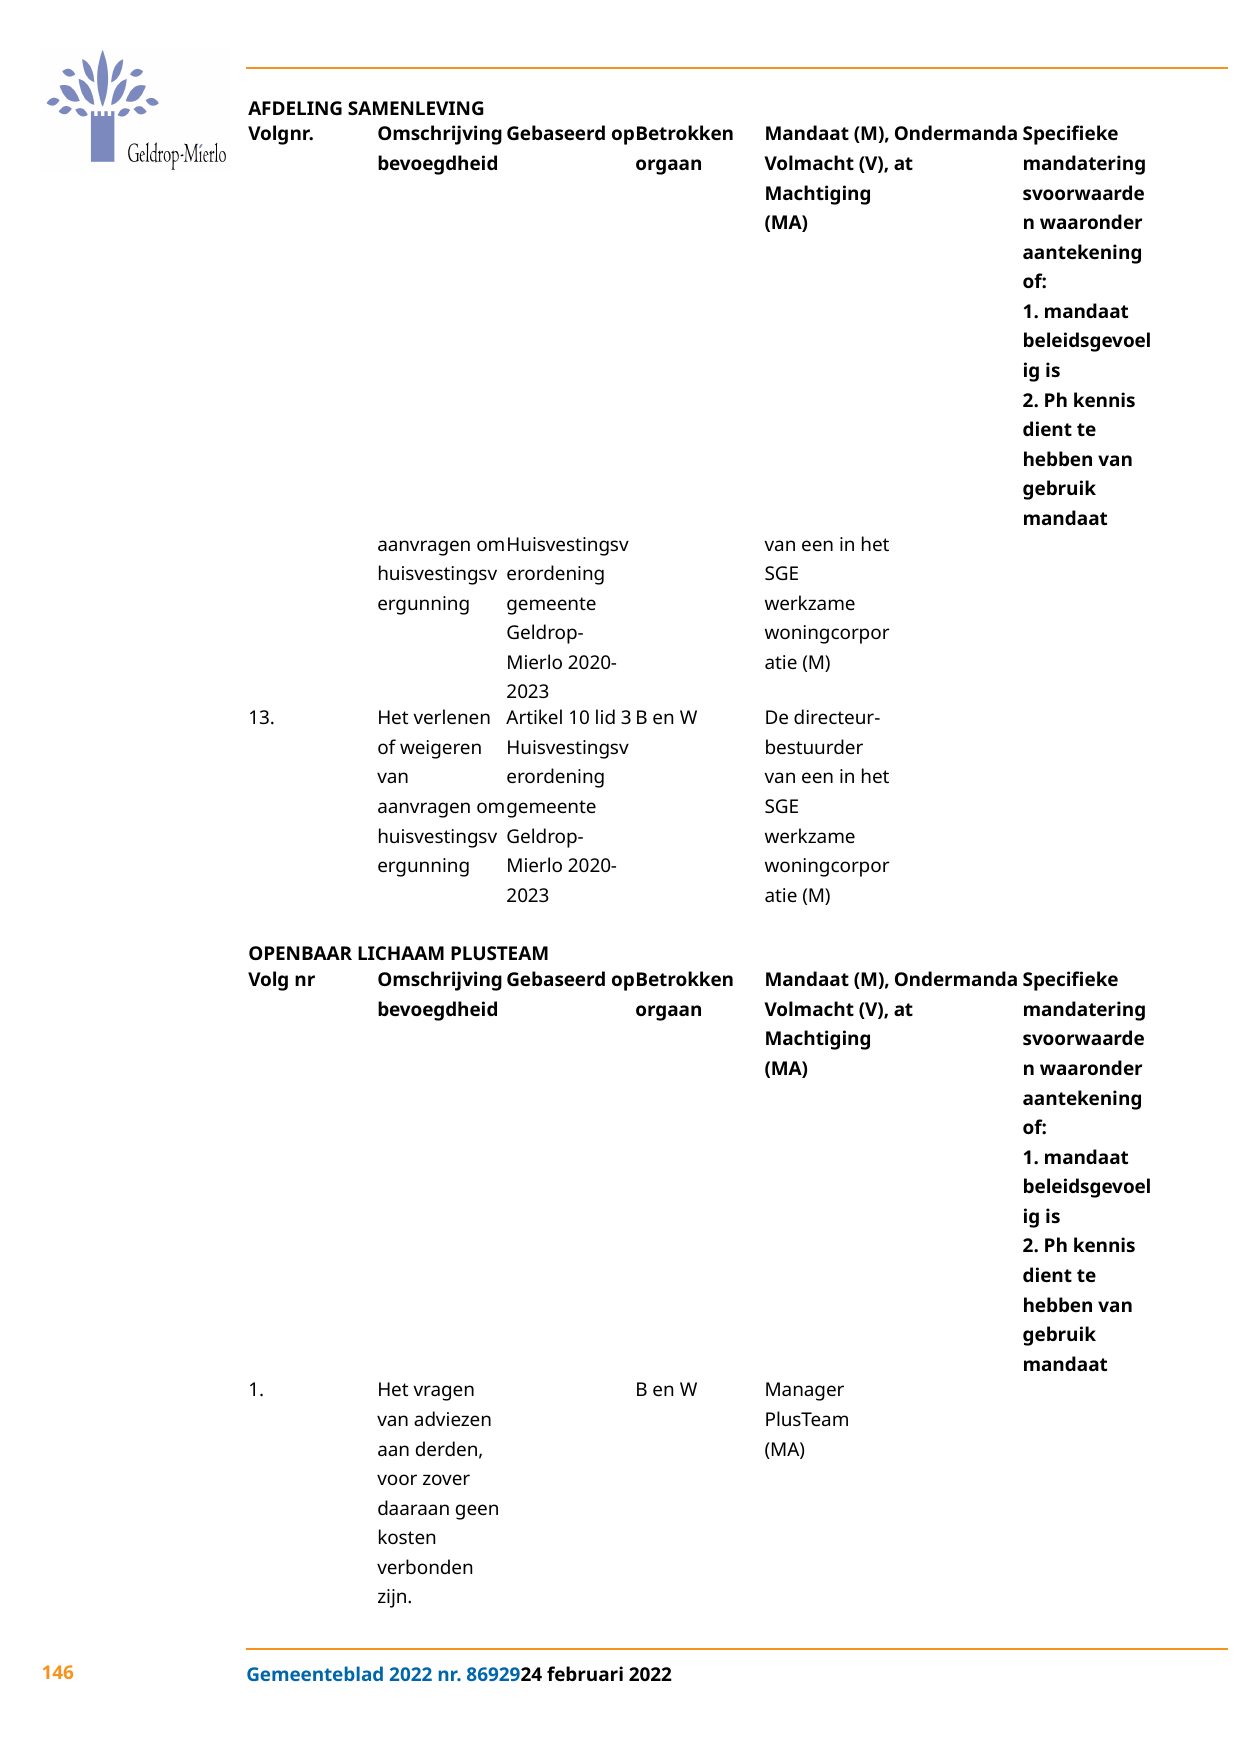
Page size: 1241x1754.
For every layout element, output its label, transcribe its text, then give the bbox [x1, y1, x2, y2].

table_cell [635, 531, 764, 704]
table_cell Betrokken orgaan [635, 966, 764, 1377]
table_cell 1. [248, 1377, 377, 1609]
table_cell Mandaat (M), Volmacht (V), Machtiging (MA) [764, 121, 893, 531]
table_cell [1023, 705, 1152, 908]
table_header OPENBAAR LICHAAM PLUSTEAM [248, 941, 1152, 966]
table_cell [506, 1377, 635, 1609]
table_cell [1023, 1377, 1152, 1609]
table_cell Specifieke mandateringsvoorwaarden waaronder aantekening of: 1. mandaat beleidsgevoelig is 2. Ph kennis dient te hebben van gebruik mandaat [1023, 966, 1152, 1377]
table_cell Omschrijving bevoegdheid [377, 121, 506, 531]
table_cell Volgnr. [248, 121, 377, 531]
table_cell [1023, 531, 1152, 704]
table_cell Ondermandaat [894, 966, 1022, 1377]
table_cell [894, 531, 1022, 704]
table_cell aanvragen om huisvestingsvergunning [377, 531, 506, 704]
table_cell [894, 1377, 1022, 1609]
table_cell Gebaseerd op [506, 121, 635, 531]
table_cell Omschrijving bevoegdheid [377, 966, 506, 1377]
table_cell Specifieke mandateringsvoorwaarden waaronder aantekening of: 1. mandaat beleidsgevoelig is 2. Ph kennis dient te hebben van gebruik mandaat [1023, 121, 1152, 531]
table_cell De directeur-bestuurder van een in het SGE werkzame woningcorporatie (M) [764, 705, 893, 908]
table_cell Volg nr [248, 966, 377, 1377]
table_cell van een in het SGE werkzame woningcorporatie (M) [764, 531, 893, 704]
table_cell [248, 531, 377, 704]
table_cell Het verlenen of weigeren van aanvragen om huisvestingsvergunning [377, 705, 506, 908]
table_cell Gebaseerd op [506, 966, 635, 1377]
table_cell Mandaat (M), Volmacht (V), Machtiging (MA) [764, 966, 893, 1377]
table_cell Artikel 10 lid 3 Huisvestingsverordening gemeente Geldrop-Mierlo 2020-2023 [506, 705, 635, 908]
table_cell Huisvestingsverordening gemeente Geldrop-Mierlo 2020-2023 [506, 531, 635, 704]
table_cell Ondermandaat [894, 121, 1022, 531]
table_cell B en W [635, 705, 764, 908]
table_cell Betrokken orgaan [635, 121, 764, 531]
table_cell [894, 705, 1022, 908]
table_header AFDELING SAMENLEVING [248, 95, 1152, 121]
picture [41, 47, 231, 172]
table_cell B en W [635, 1377, 764, 1609]
table_cell Manager PlusTeam (MA) [764, 1377, 893, 1609]
table_cell 13. [248, 705, 377, 908]
table_cell Het vragen van adviezen aan derden, voor zover daaraan geen kosten verbonden zijn. [377, 1377, 506, 1609]
